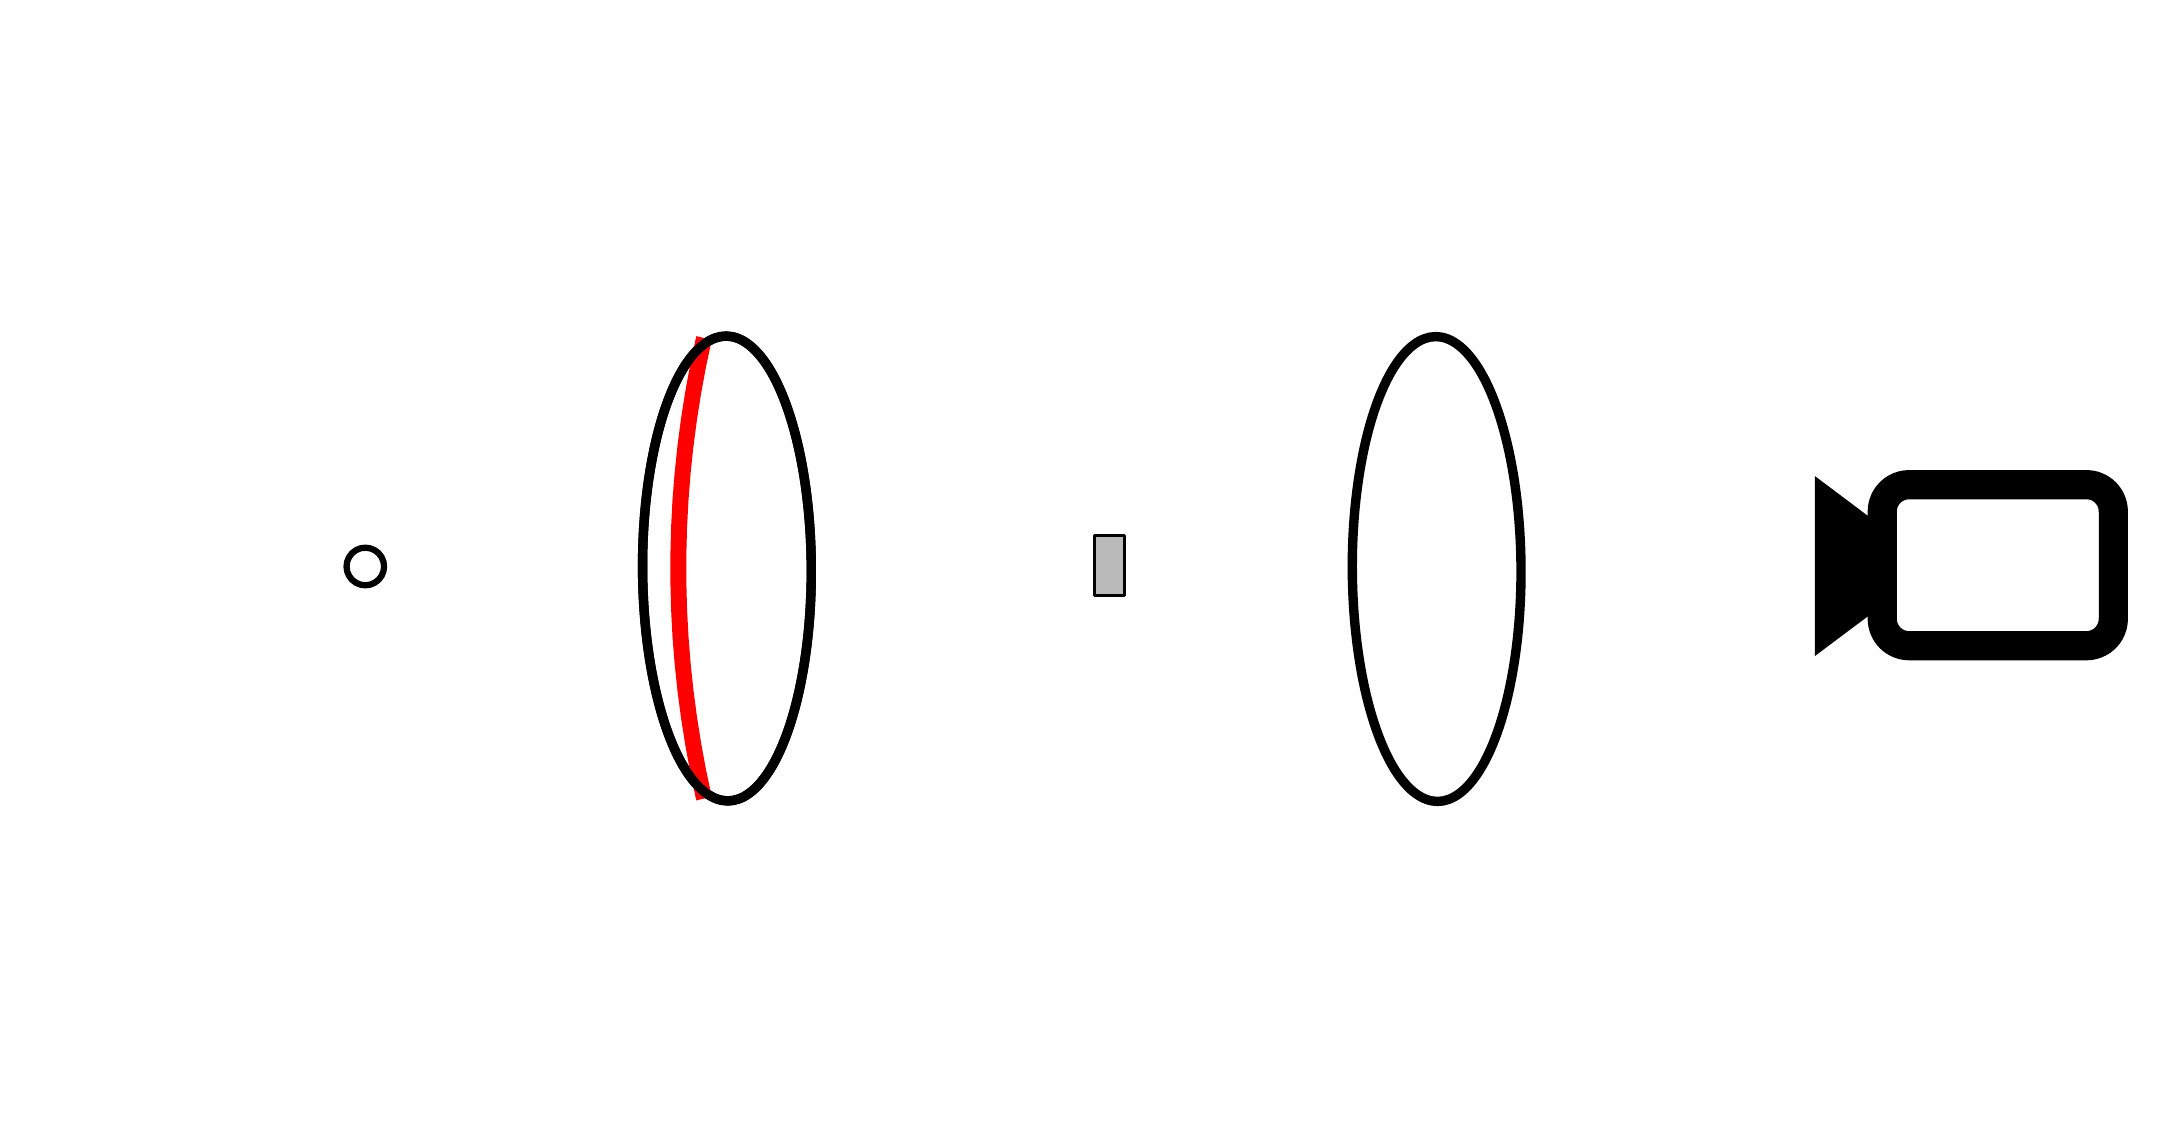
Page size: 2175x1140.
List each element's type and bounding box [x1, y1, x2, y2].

text_box [1094, 535, 1125, 596]
text_box [694, 336, 704, 345]
text_box [1814, 476, 1875, 657]
text_box [1882, 484, 2114, 646]
text_box [648, 341, 806, 796]
text_box [693, 789, 704, 801]
text_box [1352, 336, 1522, 802]
